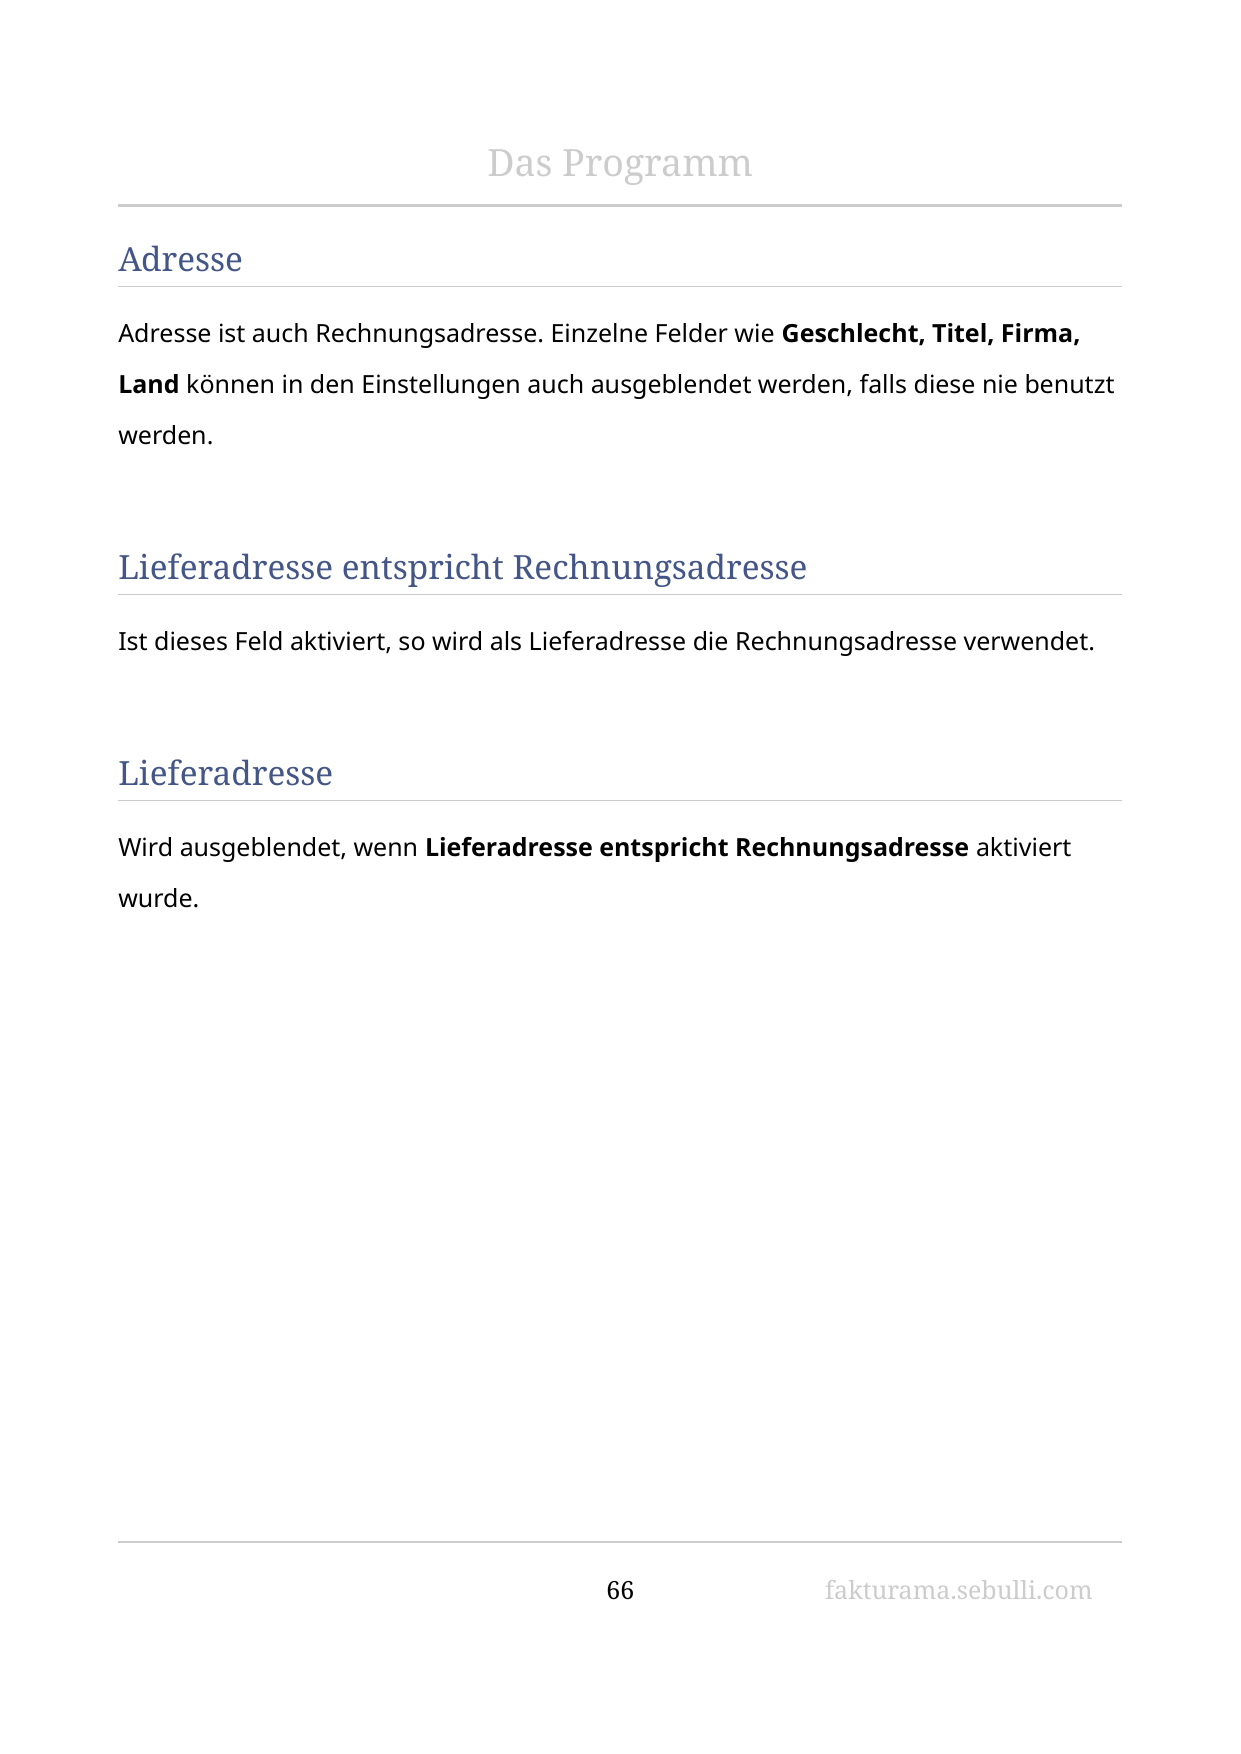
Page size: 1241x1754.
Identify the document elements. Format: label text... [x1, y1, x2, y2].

text Wird ausgeblendet, wenn Lieferadresse entspricht Rechnungsadresse aktiviert wurde. [118, 829, 1122, 914]
text Adresse ist auch Rechnungsadresse. Einzelne Felder wie Geschlecht, Titel, Firma, Land können in den Einstellungen auch ausgeblendet werden, falls diese nie benutzt werden. [118, 316, 1122, 452]
subtitle Lieferadresse [118, 750, 1122, 800]
text Ist dieses Feld aktiviert, so wird als Lieferadresse die Rechnungsadresse verwendet. [118, 624, 1122, 658]
subtitle Adresse [118, 236, 1122, 286]
subtitle Lieferadresse entspricht Rechnungsadresse [118, 544, 1122, 594]
